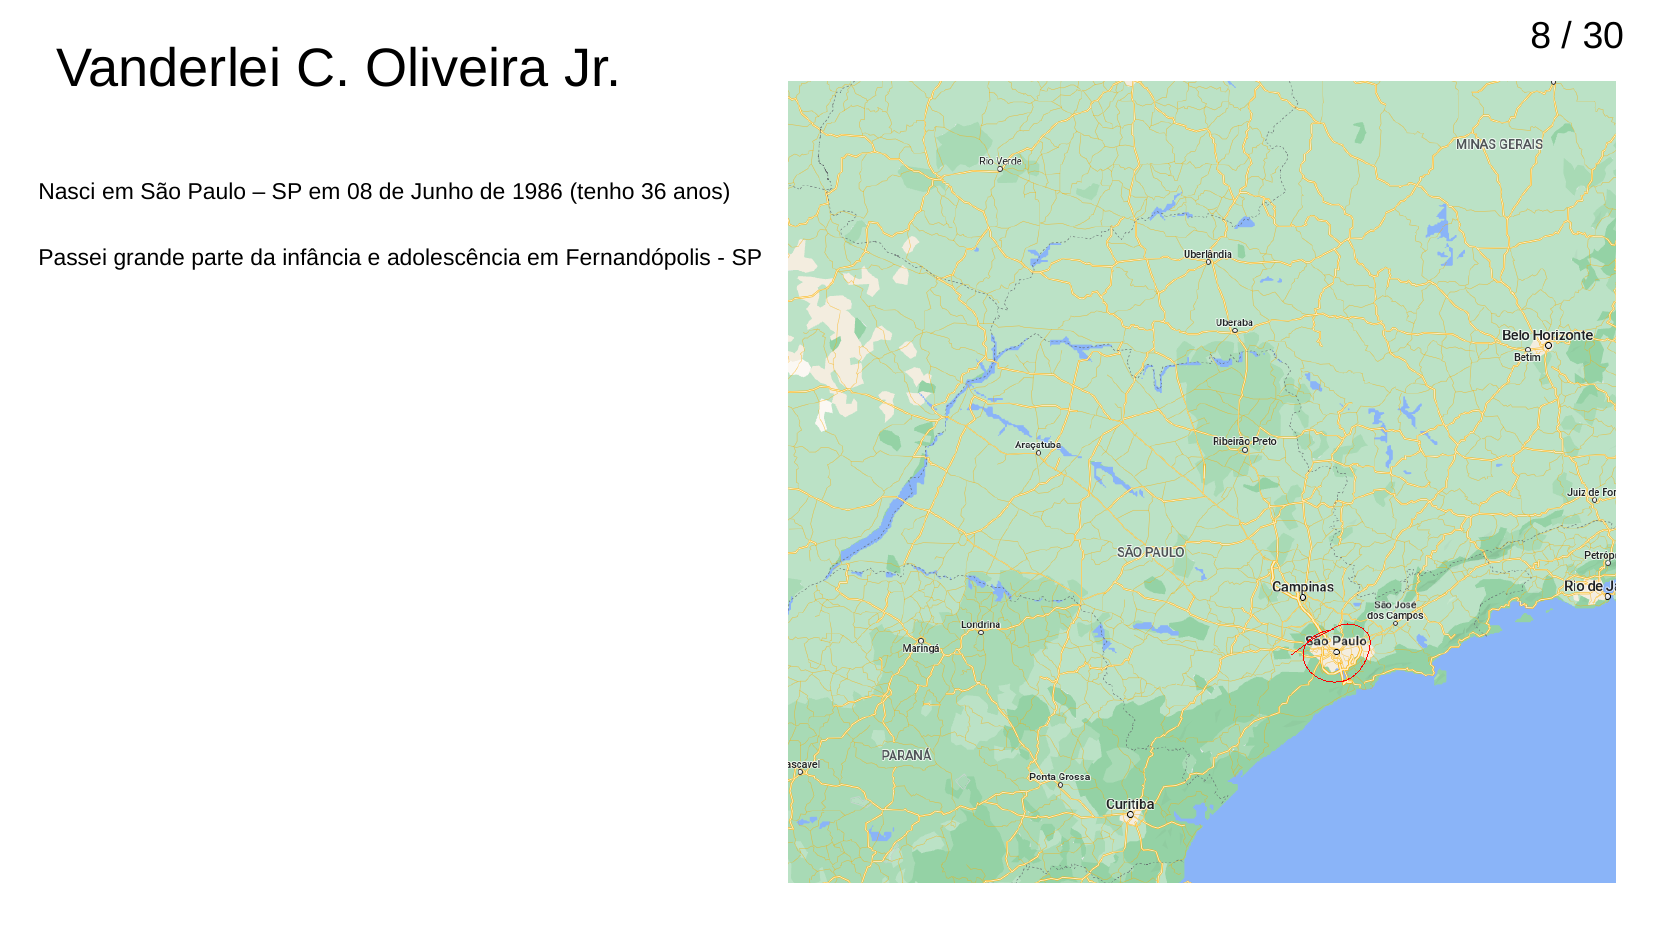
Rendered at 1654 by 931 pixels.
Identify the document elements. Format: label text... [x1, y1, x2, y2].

text_box Passei grande parte da infância e adolescência em Fernandópolis - SP [23, 237, 810, 309]
text_box Nasci em São Paulo – SP em 08 de Junho de 1986 (tenho 36 anos) [23, 171, 751, 243]
text_box Vanderlei C. Oliveira Jr. [41, 29, 733, 166]
picture [788, 81, 1616, 884]
text_box 30 / 30 [1386, 0, 1650, 71]
